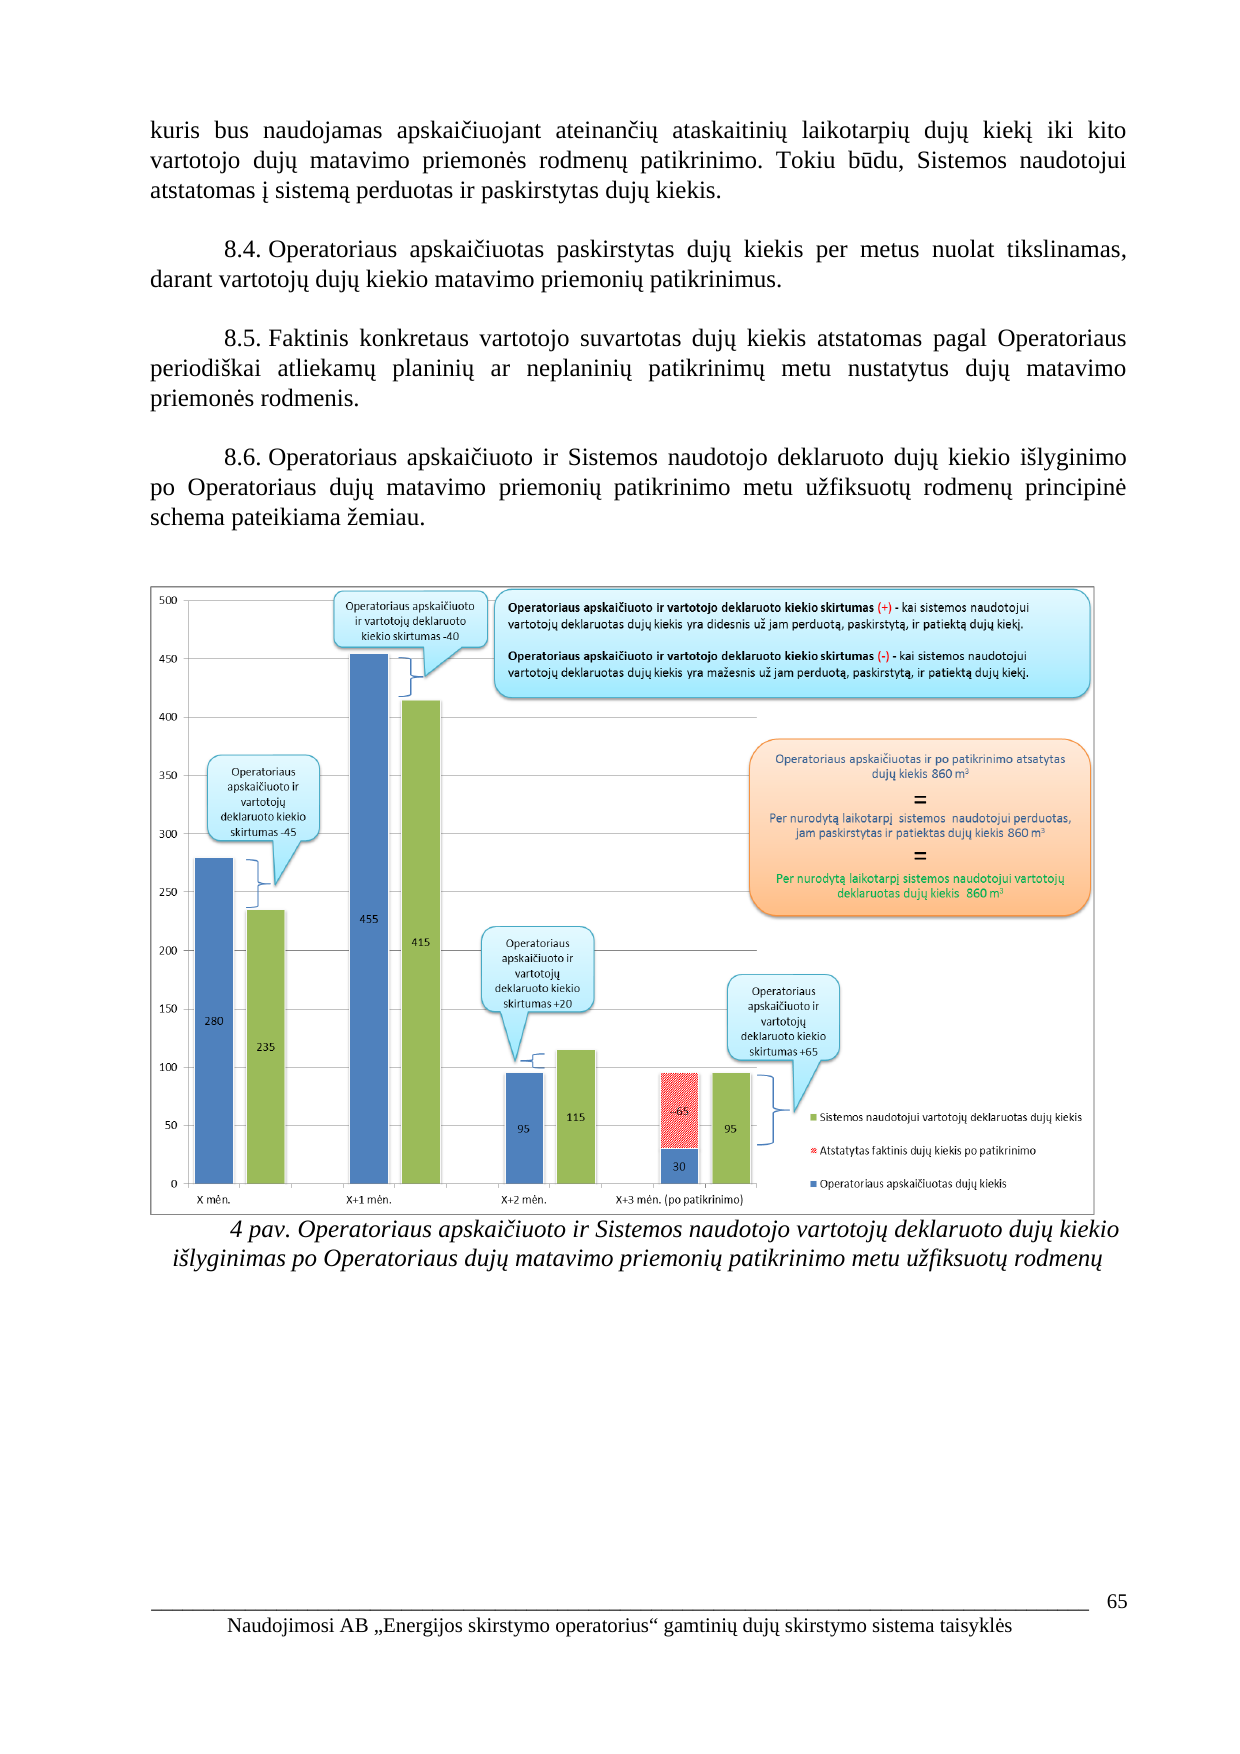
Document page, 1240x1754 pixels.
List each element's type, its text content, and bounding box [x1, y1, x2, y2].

text 4 pav. Operatoriaus apskaičiuoto ir Sistemos naudotojo vartotojų deklaruoto dujų kiekio išlyginimas po Operatoriaus dujų matavimo priemonių patikrinimo metu užfiksuotų rodmenų [150, 1214, 1127, 1272]
text kuris bus naudojamas apskaičiuojant ateinančių ataskaitinių laikotarpių dujų kiekį iki kito vartotojo dujų matavimo priemonės rodmenų patikrinimo. Tokiu būdu, Sistemos naudotojui atstatomas į sistemą perduotas ir paskirstytas dujų kiekis. [150, 115, 1127, 204]
text 8.6. Operatoriaus apskaičiuoto ir Sistemos naudotojo deklaruoto dujų kiekio išlyginimo po Operatoriaus dujų matavimo priemonių patikrinimo metu užfiksuotų rodmenų principinė schema pateikiama žemiau. [150, 442, 1127, 531]
text 8.4. Operatoriaus apskaičiuotas paskirstytas dujų kiekis per metus nuolat tikslinamas, darant vartotojų dujų kiekio matavimo priemonių patikrinimus. [150, 234, 1127, 293]
text 8.5. Faktinis konkretaus vartotojo suvartotas dujų kiekis atstatomas pagal Operatoriaus periodiškai atliekamų planinių ar neplaninių patikrinimų metu nustatytus dujų matavimo priemonės rodmenis. [150, 323, 1127, 412]
